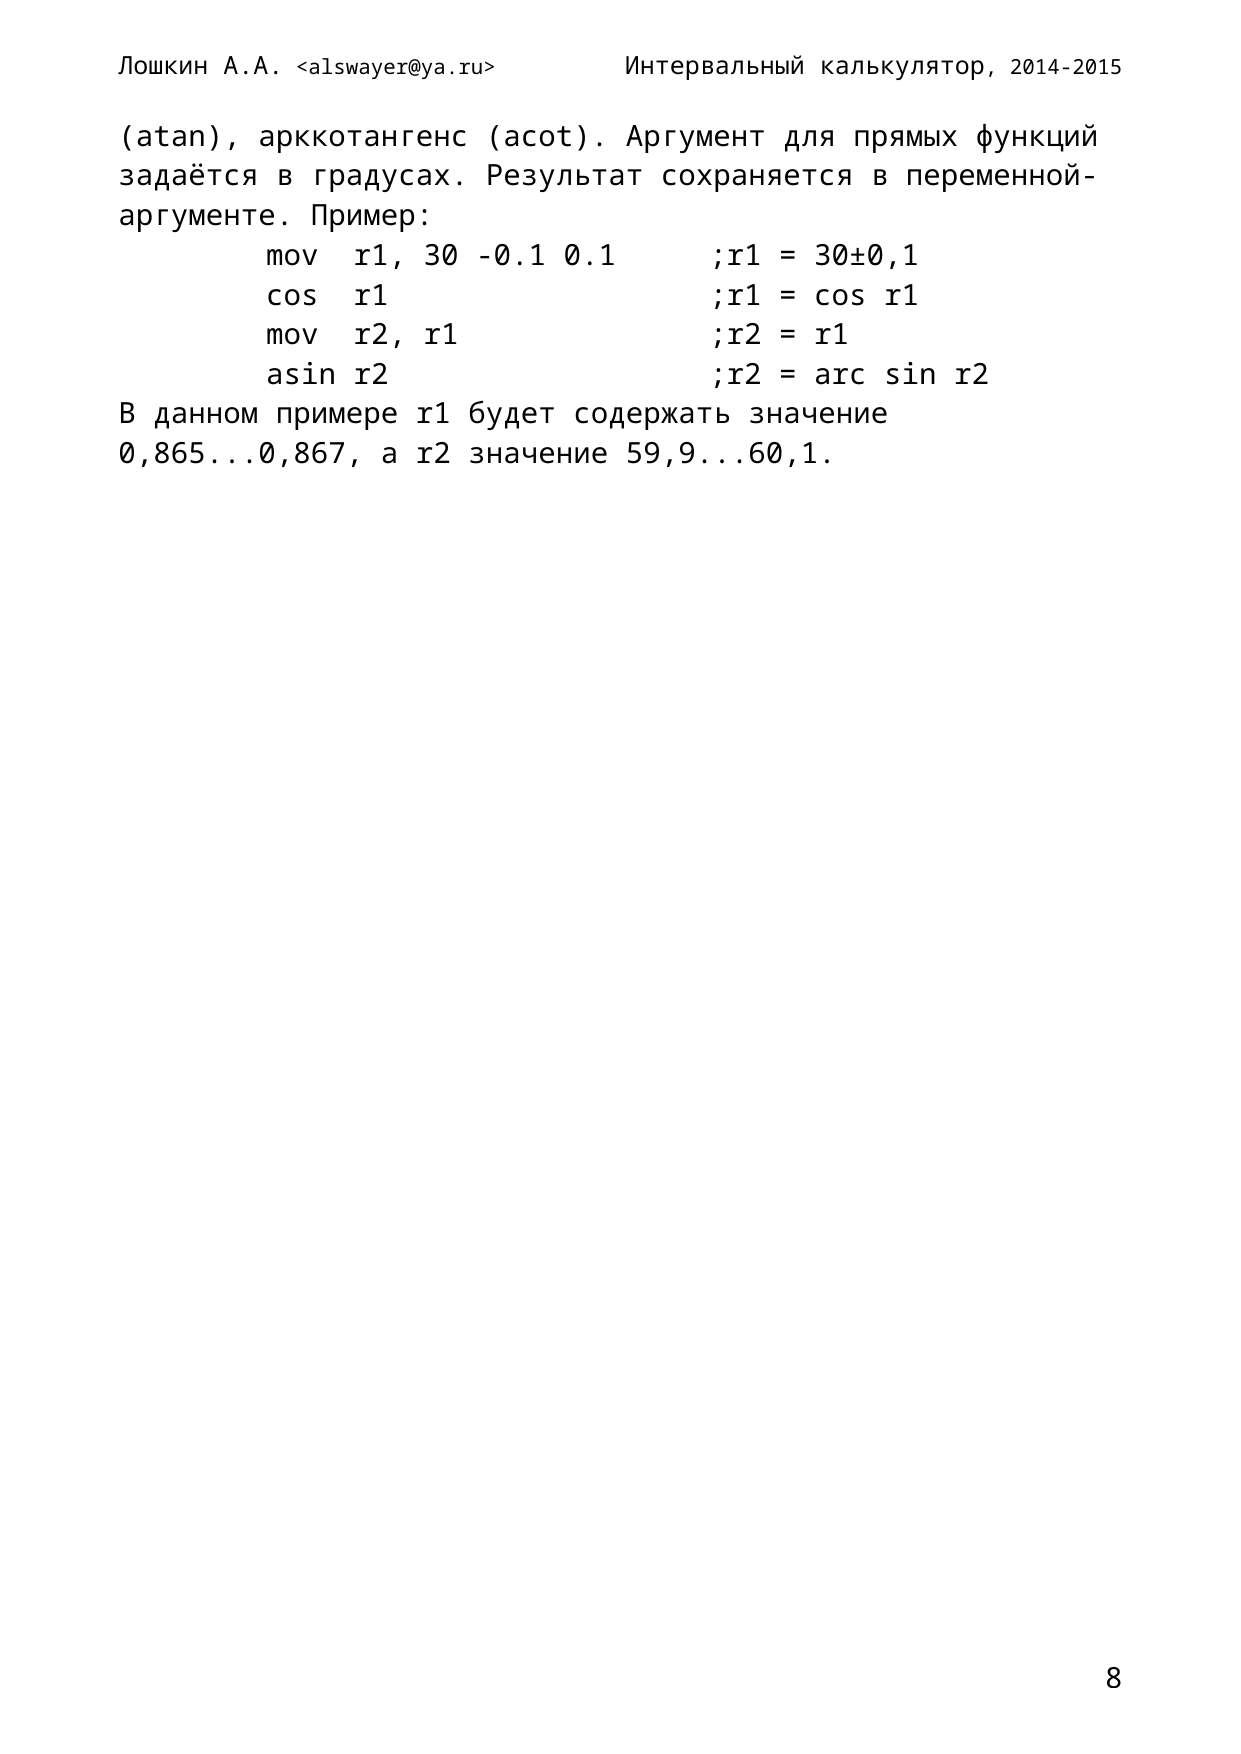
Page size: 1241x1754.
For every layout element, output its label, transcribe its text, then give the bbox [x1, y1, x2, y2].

text mov r2, r1 ;r2 = r1 [118, 313, 1122, 353]
text cos r1 ;r1 = cos r1 [118, 274, 1122, 313]
text asin r2 ;r2 = arc sin r2 [118, 353, 1122, 393]
text (atan), арккотангенс (acot). Аргумент для прямых функций задаётся в градусах. Результат сохраняется в переменной-аргументе. Пример: [118, 115, 1122, 234]
text mov r1, 30 -0.1 0.1 ;r1 = 30±0,1 [118, 234, 1122, 274]
text В данном примере r1 будет содержать значение 0,865...0,867, а r2 значение 59,9...60,1. [118, 393, 1122, 472]
